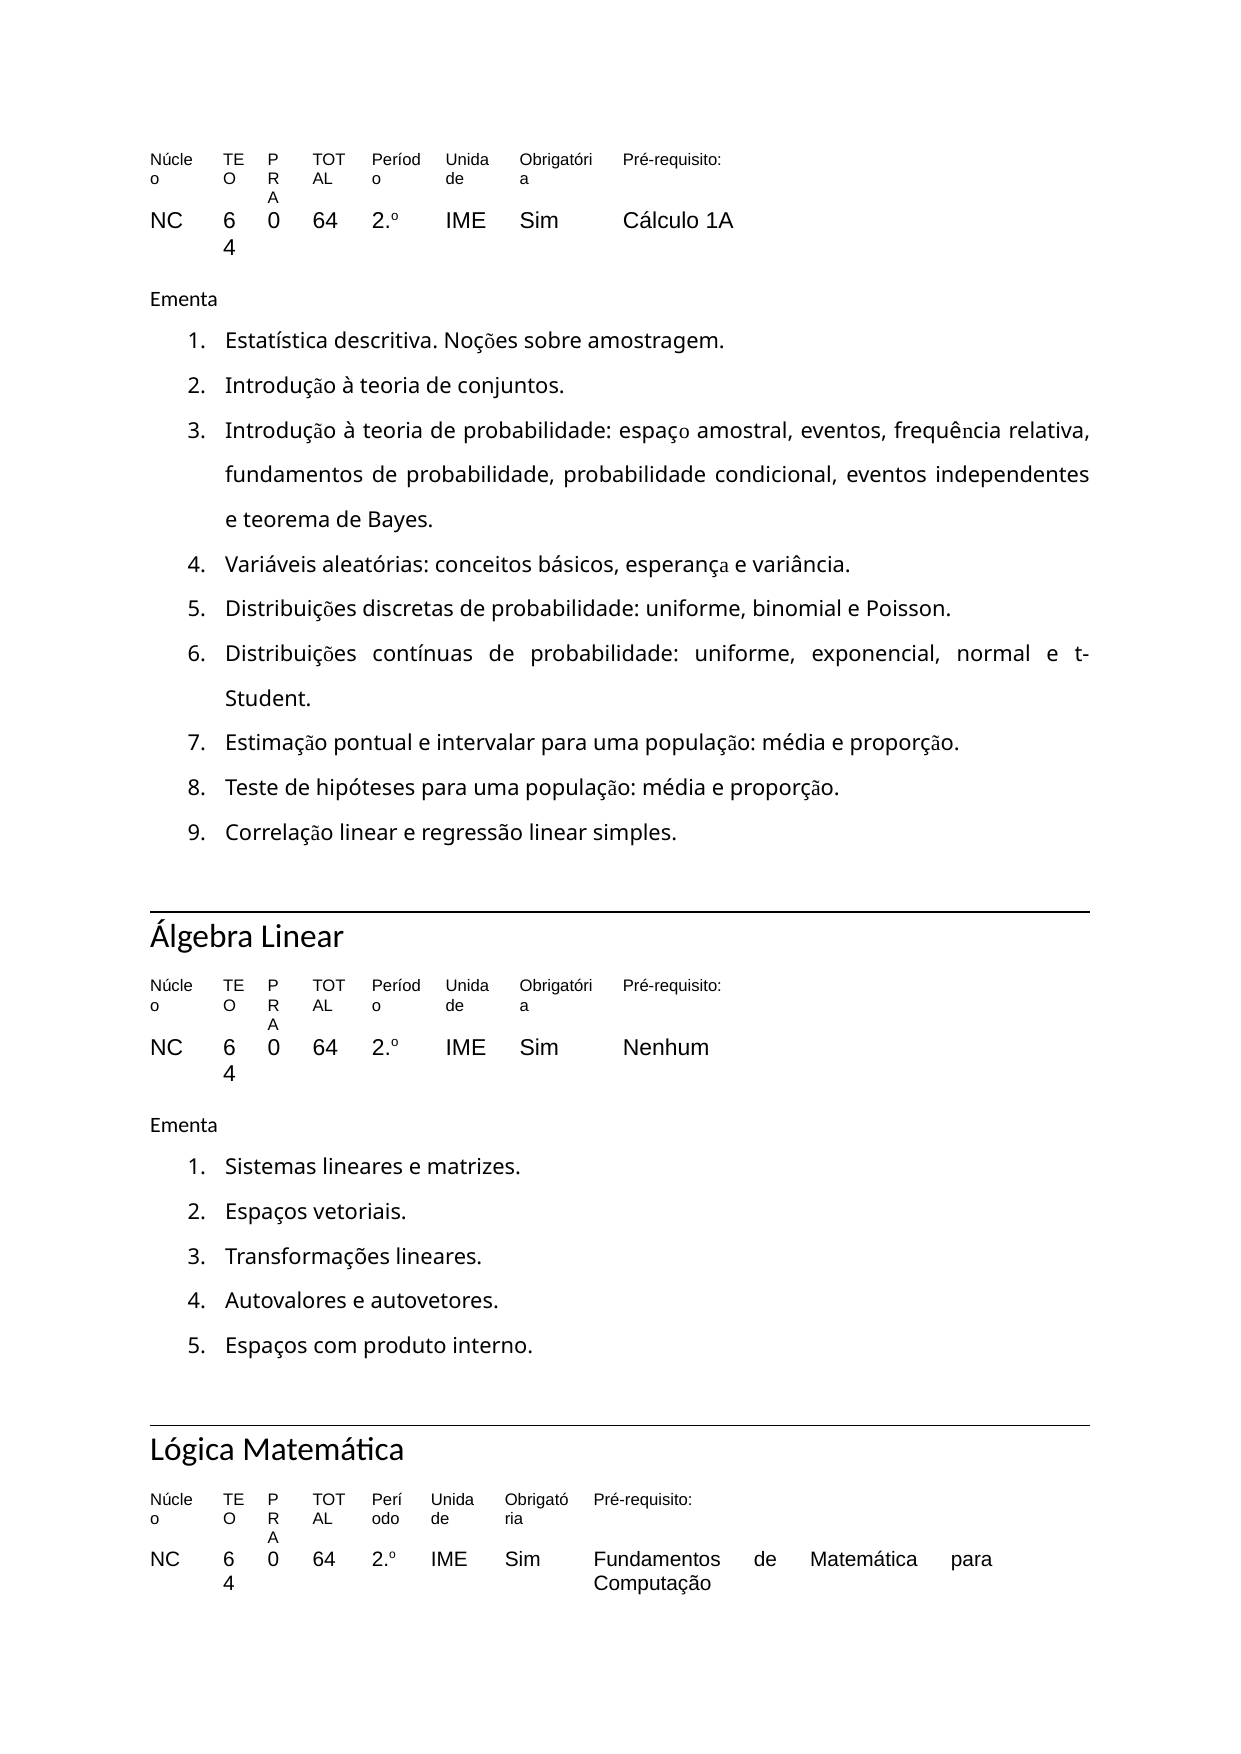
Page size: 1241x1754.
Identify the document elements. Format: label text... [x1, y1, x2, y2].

table_header TOTAL [301, 976, 360, 1034]
table_header Núcleo [139, 150, 212, 207]
table_cell Sim [508, 1034, 611, 1086]
table_cell 2.o [360, 208, 434, 260]
table_header Núcleo [139, 1490, 212, 1547]
list Transformações lineares. [187, 1241, 1090, 1271]
table_cell 64 [212, 1034, 256, 1086]
list Introdução à teoria de conjuntos. [187, 370, 1090, 400]
table_cell 2.o [360, 1547, 419, 1595]
table_header TEO [212, 976, 256, 1034]
table_header Período [360, 976, 434, 1034]
table_cell IME [434, 208, 508, 260]
table_header Obrigatória [493, 1490, 582, 1547]
table_cell NC [139, 1547, 212, 1595]
table_header Núcleo [139, 976, 212, 1034]
list Introdução à teoria de probabilidade: espaço amostral, eventos, frequência relativa, fundamentos de probabilidade, probabilidade condicional, eventos independentes e teorema de Bayes. [187, 414, 1090, 534]
table_header Período [360, 150, 434, 207]
table_header Pré-requisito: [611, 976, 1004, 1034]
subtitle Ementa [150, 285, 1090, 312]
table_header Obrigatória [508, 150, 611, 207]
table_cell 0 [256, 1034, 301, 1086]
table_header PRA [256, 976, 301, 1034]
table_header Unidade [419, 1490, 493, 1547]
table_cell 0 [256, 208, 301, 260]
list Sistemas lineares e matrizes. [187, 1151, 1090, 1181]
table_header TEO [212, 1490, 256, 1547]
list Correlação linear e regressão linear simples. [187, 817, 1090, 847]
subtitle Ementa [150, 1111, 1090, 1138]
table_header Unidade [434, 150, 508, 207]
list Autovalores e autovetores. [187, 1285, 1090, 1315]
table_header Obrigatória [508, 976, 611, 1034]
table_header PRA [256, 1490, 301, 1547]
table_header Período [360, 1490, 419, 1547]
list Estimação pontual e intervalar para uma população: média e proporção. [187, 727, 1090, 757]
table_cell Nenhum [611, 1034, 1004, 1086]
table_cell NC [139, 1034, 212, 1086]
subtitle Álgebra Linear [150, 913, 1090, 955]
table_header Pré-requisito: [611, 150, 1004, 207]
table_cell 64 [301, 208, 360, 260]
table_cell IME [419, 1547, 493, 1595]
table_header TOTAL [301, 150, 360, 207]
table_cell Fundamentos de Matemática para Computação [582, 1547, 1004, 1595]
table_cell 64 [301, 1034, 360, 1086]
table_header TEO [212, 150, 256, 207]
table_cell IME [434, 1034, 508, 1086]
subtitle Lógica Matemática [150, 1426, 1090, 1469]
list Distribuições discretas de probabilidade: uniforme, binomial e Poisson. [187, 593, 1090, 623]
table_cell 64 [212, 208, 256, 260]
list Variáveis aleatórias: conceitos básicos, esperança e variância. [187, 549, 1090, 578]
list Estatística descritiva. Noções sobre amostragem. [187, 325, 1090, 355]
table_header TOTAL [301, 1490, 360, 1547]
table_cell 0 [256, 1547, 301, 1595]
table_cell Sim [508, 208, 611, 260]
table_header PRA [256, 150, 301, 207]
table_header Pré-requisito: [582, 1490, 1004, 1547]
table_header Unidade [434, 976, 508, 1034]
list Distribuições contínuas de probabilidade: uniforme, exponencial, normal e t-Student. [187, 638, 1090, 712]
table_cell Cálculo 1A [611, 208, 1004, 260]
table_cell 64 [301, 1547, 360, 1595]
table_cell NC [139, 208, 212, 260]
table_cell 2.o [360, 1034, 434, 1086]
table_cell Sim [493, 1547, 582, 1595]
list Espaços vetoriais. [187, 1196, 1090, 1226]
list Teste de hipóteses para uma população: média e proporção. [187, 772, 1090, 802]
table_cell 64 [212, 1547, 256, 1595]
list Espaços com produto interno. [187, 1330, 1090, 1360]
